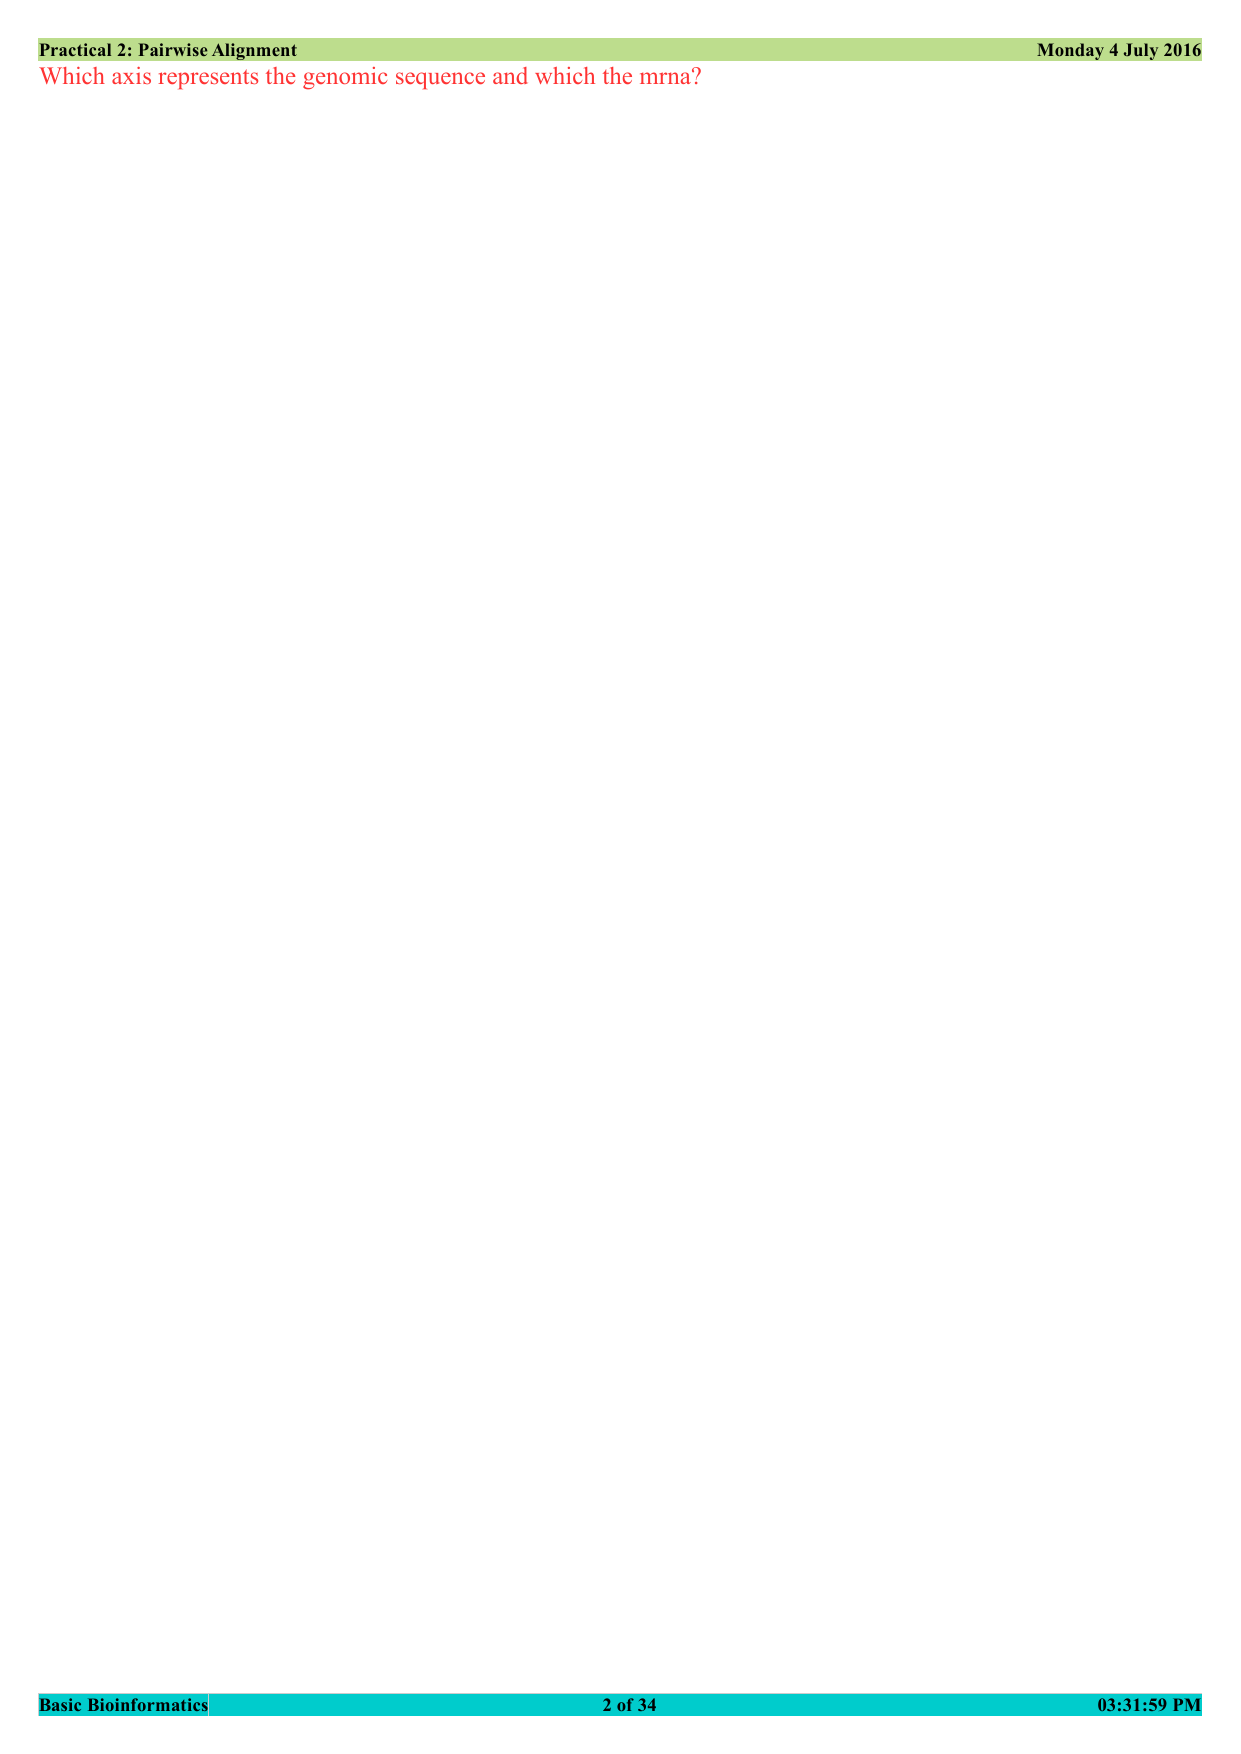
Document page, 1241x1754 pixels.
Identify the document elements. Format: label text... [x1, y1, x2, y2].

text Which axis represents the genomic sequence and which the mrna? [38, 61, 1202, 89]
